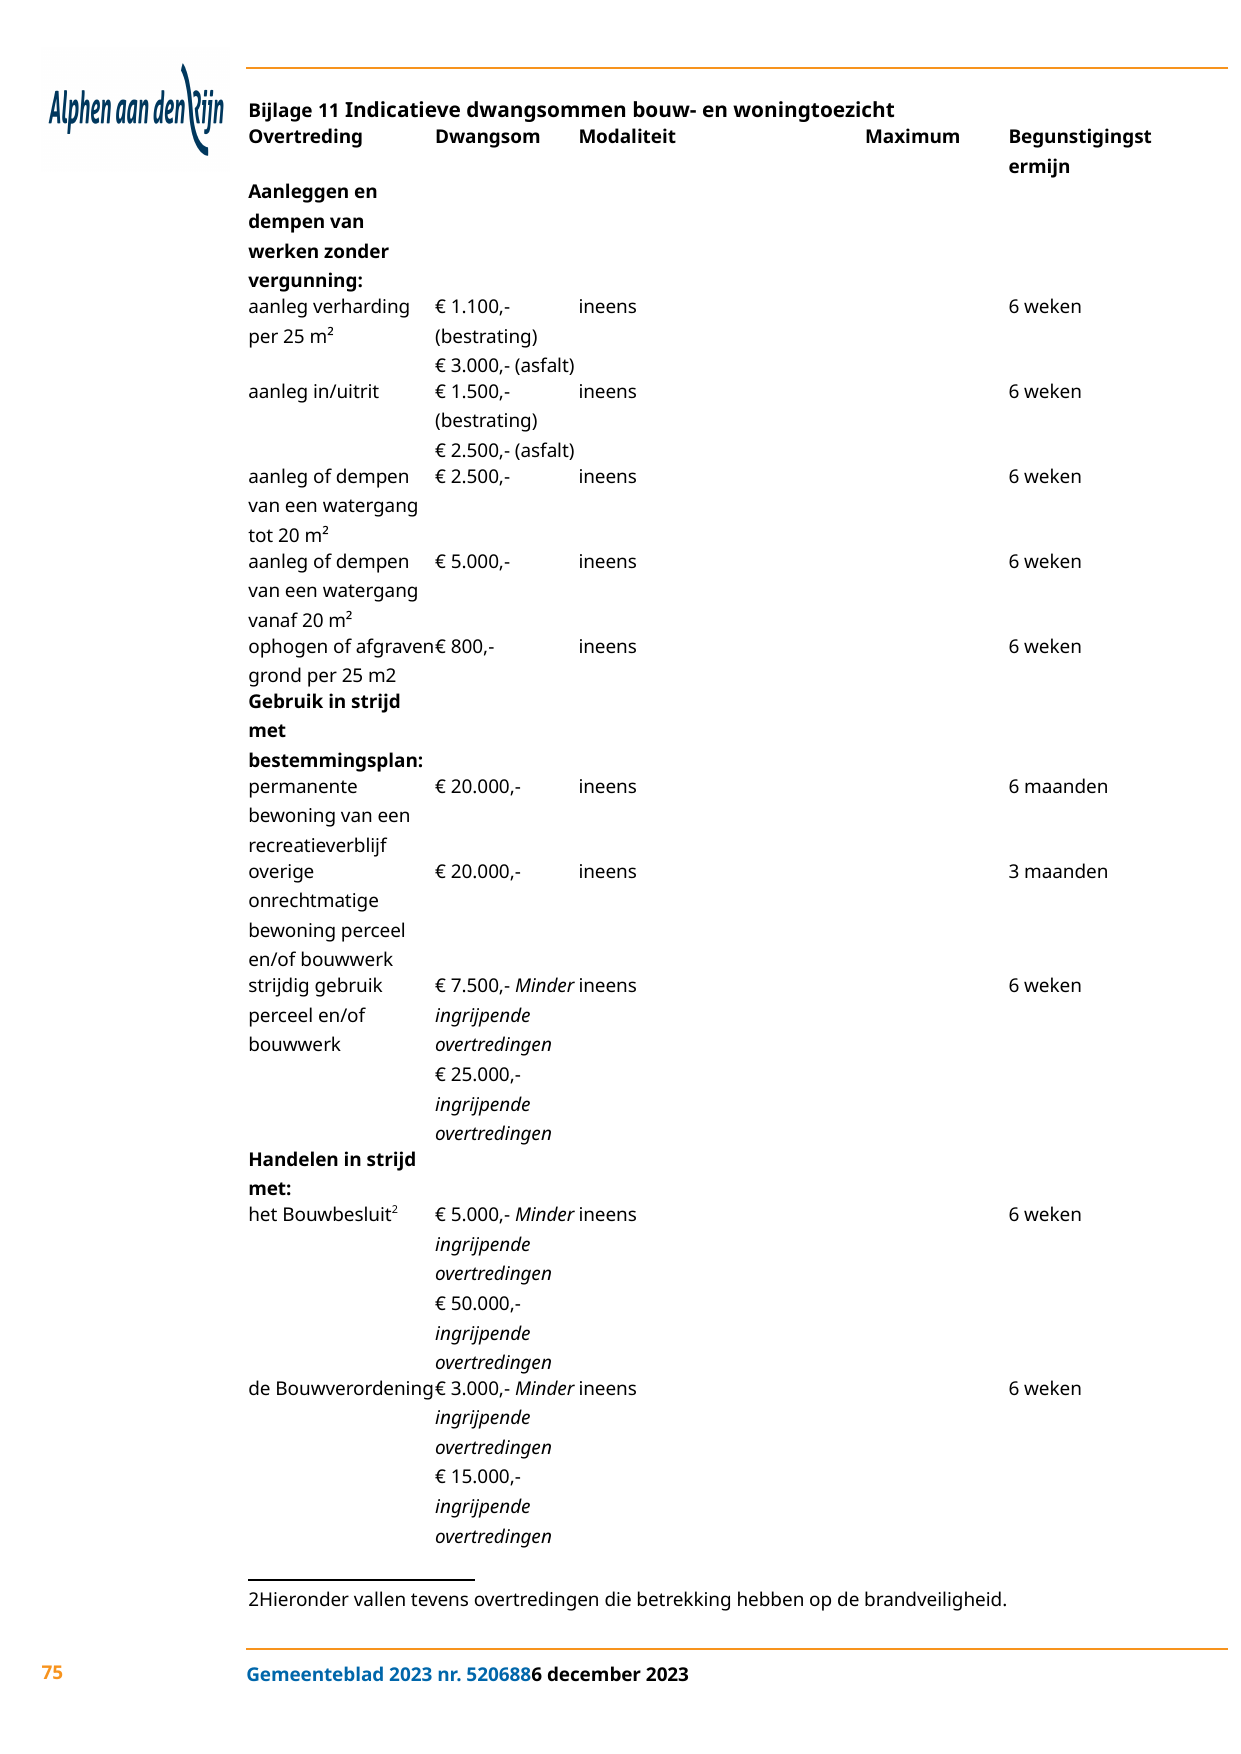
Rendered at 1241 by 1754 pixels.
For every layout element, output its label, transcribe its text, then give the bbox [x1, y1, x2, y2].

table_cell ineens [578, 293, 722, 378]
table_cell [722, 773, 1008, 858]
table_cell [435, 179, 578, 293]
table_cell ineens [578, 1375, 722, 1549]
table_cell ineens [578, 858, 722, 972]
table_cell 3 maanden [1008, 858, 1152, 972]
table_header Begunstigingstermijn [1008, 124, 1152, 179]
table_cell [722, 1201, 1008, 1375]
table_cell 6 maanden [1008, 773, 1152, 858]
table_cell [722, 293, 1008, 378]
table_cell Gebruik in strijd met bestemmingsplan: [248, 688, 435, 773]
table_cell aanleg of dempen van een watergang vanaf 20 m² [248, 548, 435, 633]
table_cell 6 weken [1008, 378, 1152, 463]
table_cell € 800,- [435, 633, 578, 688]
table_cell [722, 973, 1008, 1146]
table_cell [578, 688, 722, 773]
table_cell het Bouwbesluit [248, 1201, 435, 1375]
table_cell € 1.500,- (bestrating) € 2.500,- (asfalt) [435, 378, 578, 463]
table_cell € 3.000,- Minder ingrijpende overtredingen € 15.000,- ingrijpende overtredingen [435, 1375, 578, 1549]
table_cell [435, 1146, 578, 1201]
text Bijlage 11 Indicatieve dwangsommen bouw- en woningtoezicht [248, 95, 1152, 123]
table_cell € 20.000,- [435, 858, 578, 972]
table_cell Aanleggen en dempen van werken zonder vergunning: [248, 179, 435, 293]
table_cell € 5.000,- [435, 548, 578, 633]
table_cell 6 weken [1008, 973, 1152, 1146]
table_cell 6 weken [1008, 548, 1152, 633]
table_cell [1008, 1146, 1152, 1201]
table_cell aanleg of dempen van een watergang tot 20 m² [248, 463, 435, 548]
table_cell 6 weken [1008, 463, 1152, 548]
table_cell € 5.000,- Minder ingrijpende overtredingen € 50.000,- ingrijpende overtredingen [435, 1201, 578, 1375]
table_cell permanente bewoning van een recreatieverblijf [248, 773, 435, 858]
table_cell 6 weken [1008, 293, 1152, 378]
table_cell € 2.500,- [435, 463, 578, 548]
table_header Dwangsom [435, 124, 578, 179]
table_cell aanleg verharding per 25 m² [248, 293, 435, 378]
table_cell [722, 633, 1008, 688]
table_cell [722, 463, 1008, 548]
table_cell overige onrechtmatige bewoning perceel en/of bouwwerk [248, 858, 435, 972]
table_cell [722, 1375, 1008, 1549]
table_cell 6 weken [1008, 633, 1152, 688]
table_cell ineens [578, 973, 722, 1146]
table_cell ineens [578, 633, 722, 688]
table_header Maximum [865, 124, 1008, 179]
table_cell [722, 858, 1008, 972]
table_cell [722, 179, 1008, 293]
table_cell strijdig gebruik perceel en/of bouwwerk [248, 973, 435, 1146]
table_cell ineens [578, 773, 722, 858]
table_cell [578, 179, 722, 293]
table_cell [1008, 688, 1152, 773]
table_cell [722, 688, 1008, 773]
table_cell € 20.000,- [435, 773, 578, 858]
table_cell aanleg in/uitrit [248, 378, 435, 463]
table_header Modaliteit [578, 124, 865, 179]
table_cell [722, 378, 1008, 463]
table_cell [578, 1146, 722, 1201]
table_cell € 1.100,- (bestrating) € 3.000,- (asfalt) [435, 293, 578, 378]
table_cell 6 weken [1008, 1375, 1152, 1549]
table_cell de Bouwverordening [248, 1375, 435, 1549]
table_cell Handelen in strijd met: [248, 1146, 435, 1201]
table_cell € 7.500,- Minder ingrijpende overtredingen € 25.000,- ingrijpende overtredingen [435, 973, 578, 1146]
table_cell [1008, 179, 1152, 293]
table_cell ineens [578, 548, 722, 633]
table_cell 6 weken [1008, 1201, 1152, 1375]
table_cell [722, 548, 1008, 633]
table_cell [722, 1146, 1008, 1201]
table_cell ineens [578, 463, 722, 548]
table_cell ophogen of afgraven grond per 25 m2 [248, 633, 435, 688]
picture [41, 47, 231, 172]
table_header Overtreding [248, 124, 435, 179]
table_cell ineens [578, 1201, 722, 1375]
table_cell ineens [578, 378, 722, 463]
table_cell [435, 688, 578, 773]
